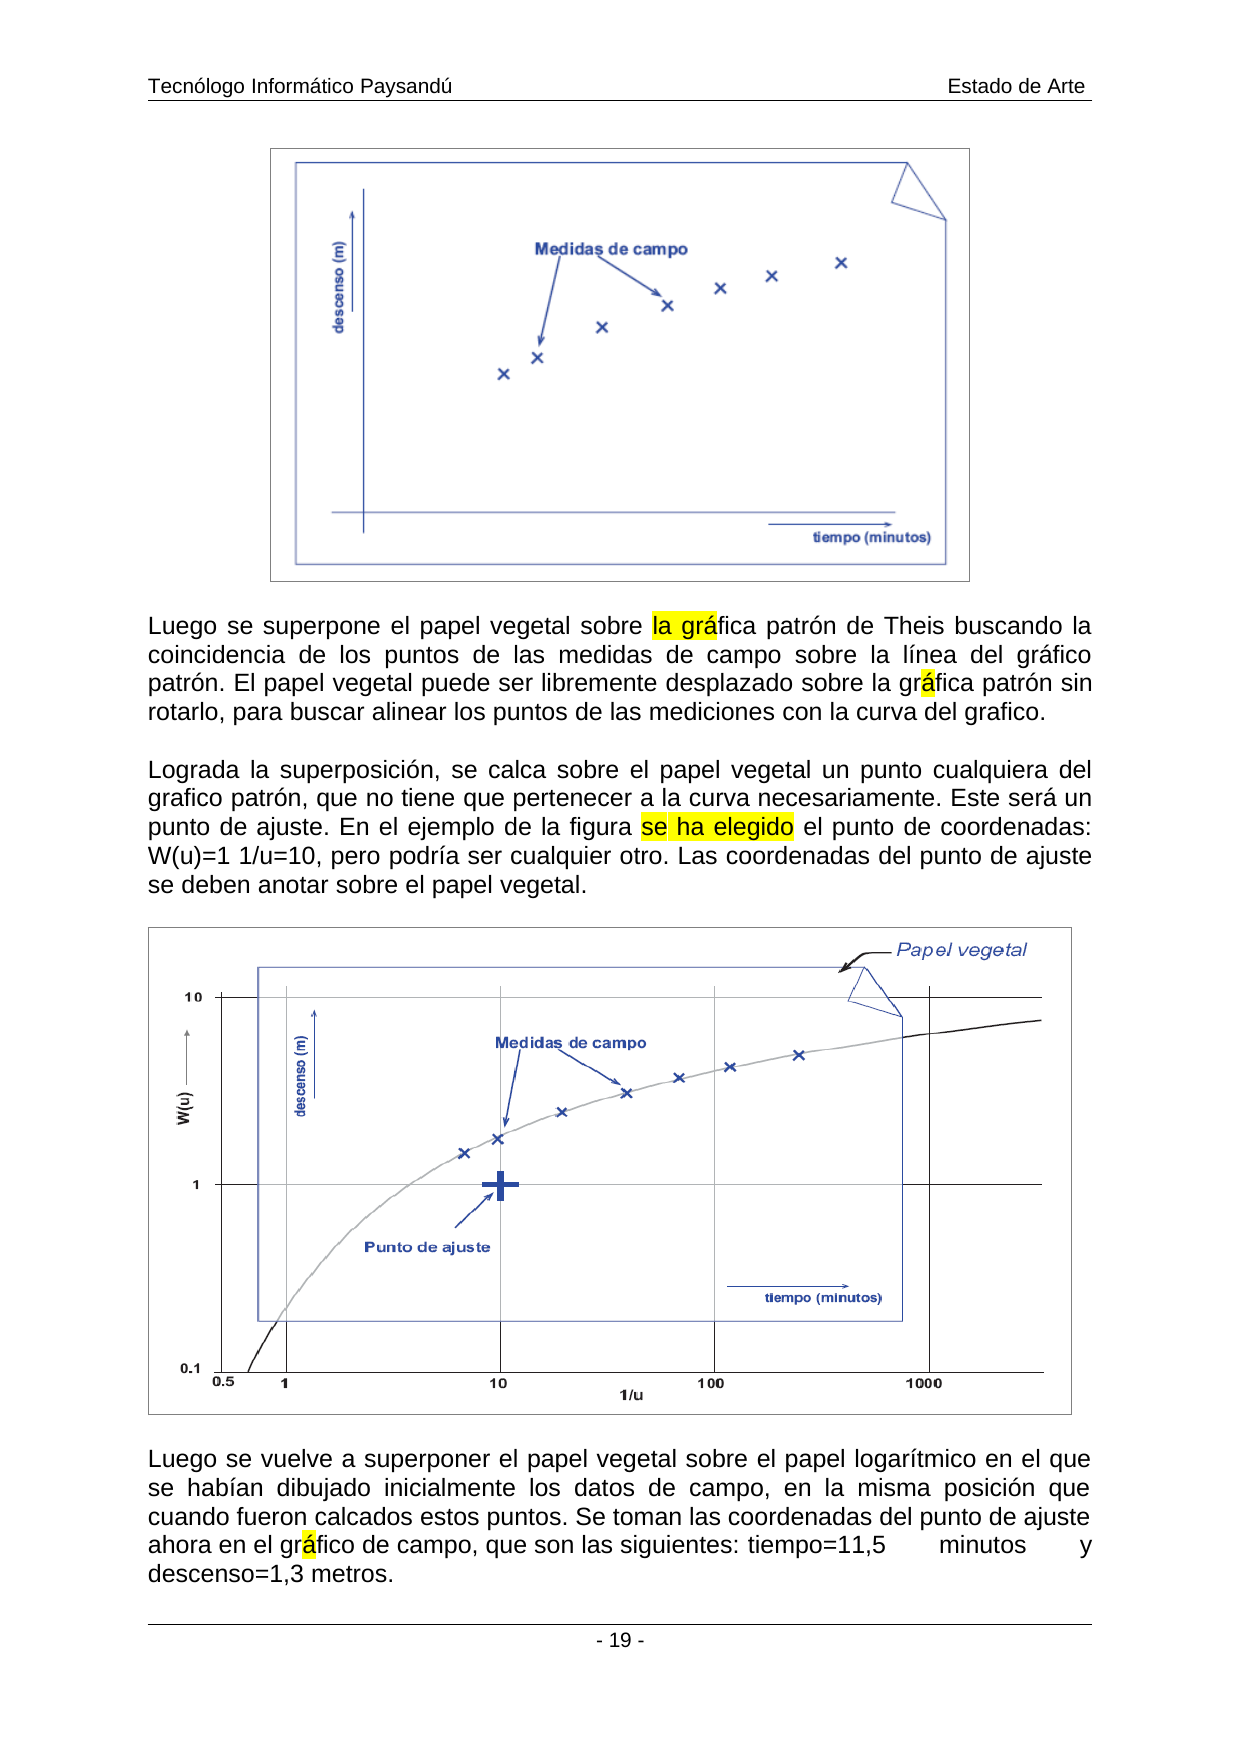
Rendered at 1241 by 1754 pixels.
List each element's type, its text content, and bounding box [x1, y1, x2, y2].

text Lograda la superposición, se calca sobre el papel vegetal un punto cualquiera del grafico patrón, que no tiene que pertenecer a la curva necesariamente. Este será un punto de ajuste. En el ejemplo de la figura se ha elegido el punto de coordenadas: W(u)=1 1/u=10, pero podría ser cualquier otro. Las coordenadas del punto de ajuste se deben anotar sobre el papel vegetal. [148, 755, 1092, 898]
text Luego se superpone el papel vegetal sobre la gráfica patrón de Theis buscando la coincidencia de los puntos de las medidas de campo sobre la línea del gráfico patrón. El papel vegetal puede ser libremente desplazado sobre la gráfica patrón sin rotarlo, para buscar alinear los puntos de las mediciones con la curva del grafico. [148, 611, 1092, 726]
text Luego se vuelve a superponer el papel vegetal sobre el papel logarítmico en el que se habían dibujado inicialmente los datos de campo, en la misma posición que cuando fueron calcados estos puntos. Se toman las coordenadas del punto de ajuste ahora en el gráfico de campo, que son las siguientes: tiempo=11,5 minutos y descenso=1,3 metros. [148, 1444, 1092, 1588]
